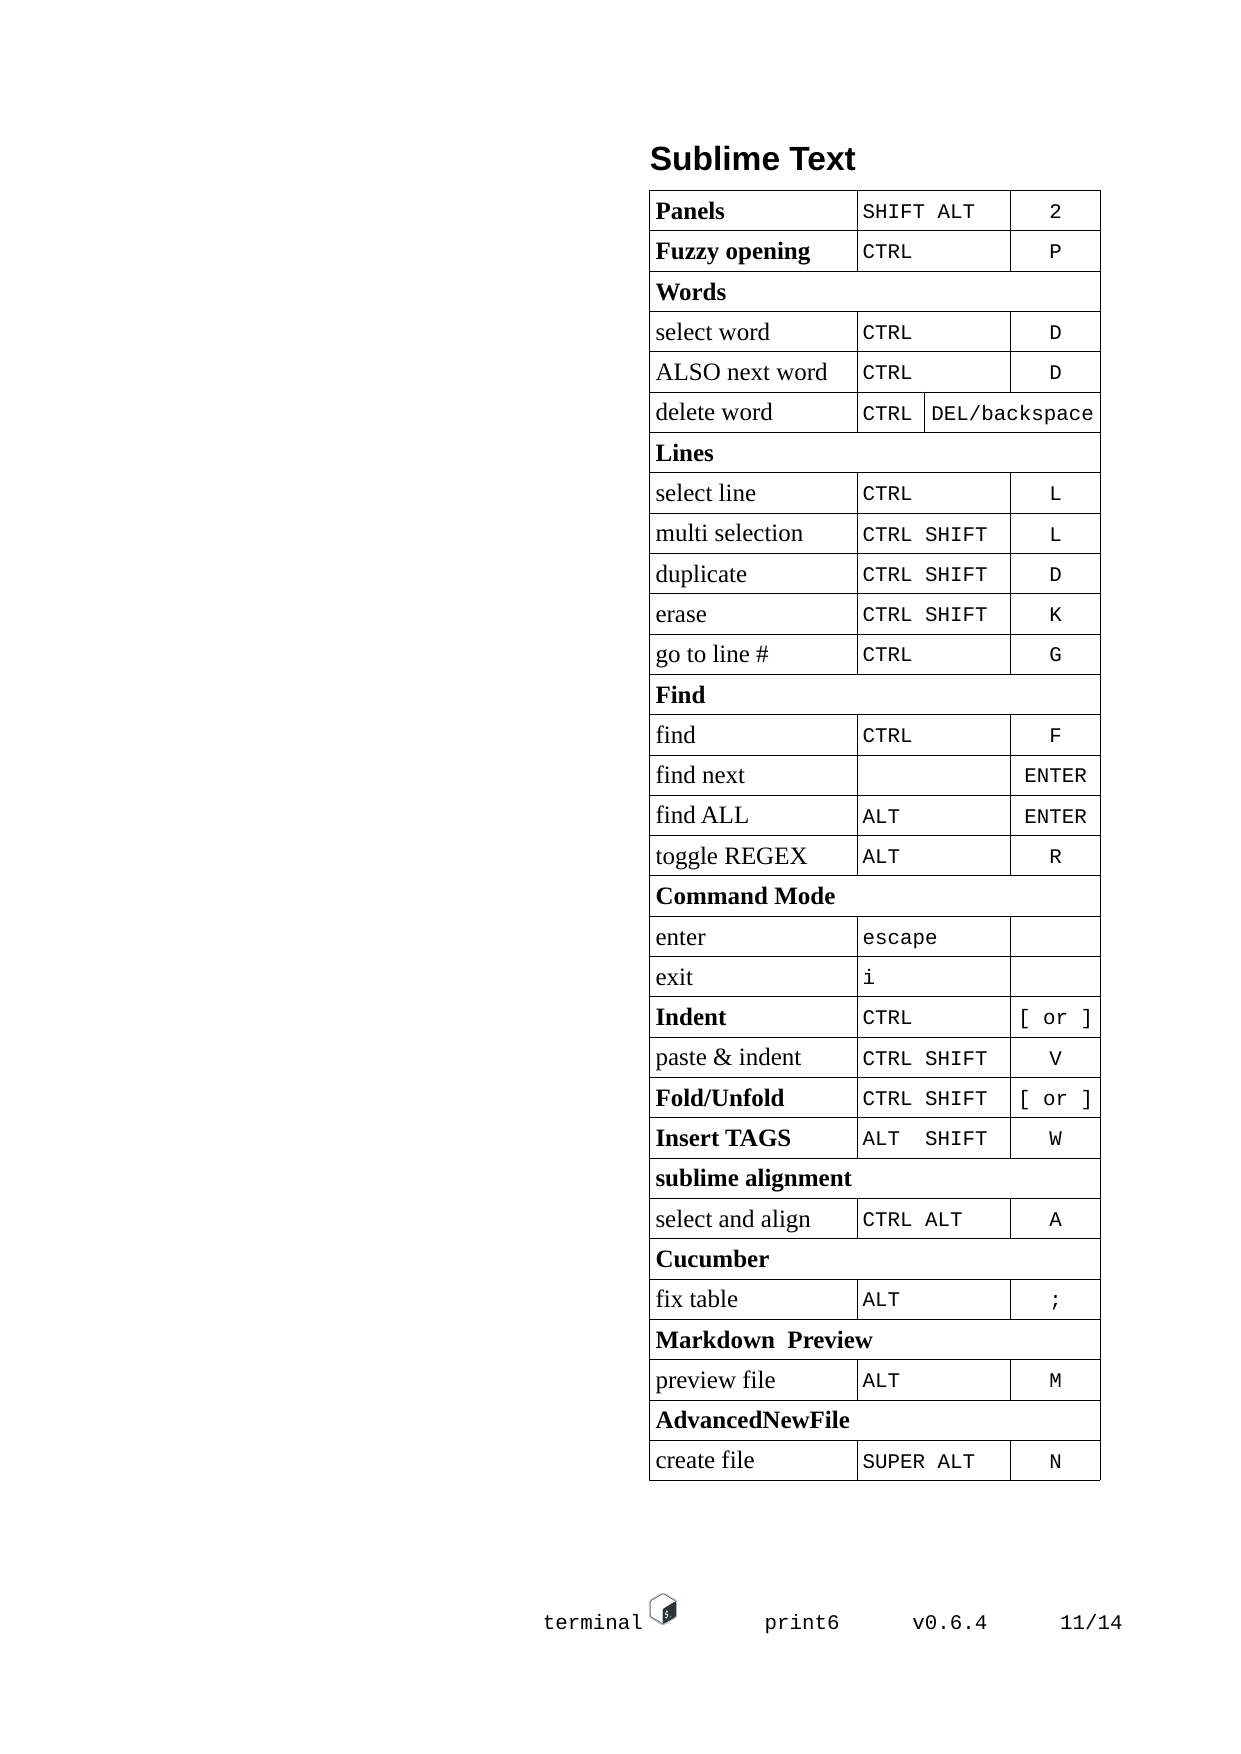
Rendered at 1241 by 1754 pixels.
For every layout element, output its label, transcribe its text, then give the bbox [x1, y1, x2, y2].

table_cell find [650, 715, 857, 754]
table_cell [ or ] [1011, 1078, 1100, 1117]
table_cell SUPER ALT [858, 1441, 1010, 1480]
table_cell escape [858, 917, 1010, 956]
table_cell CTRL ALT [858, 1199, 1010, 1238]
table_cell CTRL [858, 997, 1010, 1037]
table_cell Fuzzy opening [650, 231, 857, 271]
table_cell CTRL [858, 715, 1010, 754]
table_cell W [1011, 1118, 1100, 1158]
table_cell multi selection [650, 514, 857, 553]
table_cell Cucumber [650, 1239, 1100, 1278]
table_cell CTRL [858, 231, 1010, 271]
table_cell V [1011, 1038, 1100, 1077]
table_cell Lines [650, 433, 1100, 472]
table_cell ALT SHIFT [858, 1118, 1010, 1158]
table_cell L [1011, 514, 1100, 553]
table_cell [1011, 917, 1100, 956]
table_cell select line [650, 473, 857, 513]
table_cell [1011, 957, 1100, 996]
subtitle Sublime Text [649, 139, 1122, 178]
table_cell Command Mode [650, 876, 1100, 916]
table_cell CTRL [858, 312, 1010, 351]
picture [642, 1588, 684, 1630]
table_cell D [1011, 312, 1100, 351]
table_cell CTRL [858, 635, 1010, 674]
table_cell A [1011, 1199, 1100, 1238]
table_cell G [1011, 635, 1100, 674]
table_cell CTRL SHIFT [858, 594, 1010, 633]
table_cell F [1011, 715, 1100, 754]
table_cell CTRL SHIFT [858, 1038, 1010, 1077]
table_cell D [1011, 554, 1100, 593]
table_cell find ALL [650, 796, 857, 835]
table_cell [858, 756, 1010, 795]
table_cell delete word [650, 393, 857, 432]
table_cell M [1011, 1360, 1100, 1399]
table_cell Insert TAGS [650, 1118, 857, 1158]
table_cell Indent [650, 997, 857, 1037]
table_cell exit [650, 957, 857, 996]
table_cell select and align [650, 1199, 857, 1238]
table_cell D [1011, 352, 1100, 392]
table_cell CTRL [858, 473, 1010, 513]
table_cell sublime alignment [650, 1159, 1100, 1198]
table_header 2 [1011, 191, 1100, 230]
table_cell ALSO next word [650, 352, 857, 392]
table_cell P [1011, 231, 1100, 271]
table_cell CTRL SHIFT [858, 554, 1010, 593]
table_cell CTRL [858, 352, 1010, 392]
table_cell ALT [858, 796, 1010, 835]
table_cell Markdown Preview [650, 1320, 1100, 1359]
table_cell ALT [858, 836, 1010, 875]
table_cell paste & indent [650, 1038, 857, 1077]
table_cell toggle REGEX [650, 836, 857, 875]
table_cell fix table [650, 1280, 857, 1319]
table_cell R [1011, 836, 1100, 875]
table_cell select word [650, 312, 857, 351]
table_cell CTRL SHIFT [858, 1078, 1010, 1117]
table_cell L [1011, 473, 1100, 513]
table_cell ENTER [1011, 756, 1100, 795]
table_cell CTRL SHIFT [858, 514, 1010, 553]
table_header Panels [650, 191, 857, 230]
table_cell duplicate [650, 554, 857, 593]
table_cell CTRL [858, 393, 924, 432]
table_cell DEL/backspace [925, 393, 1100, 432]
table_cell K [1011, 594, 1100, 633]
table_cell preview file [650, 1360, 857, 1399]
table_cell ALT [858, 1360, 1010, 1399]
table_cell enter [650, 917, 857, 956]
table_cell [ or ] [1011, 997, 1100, 1037]
table_cell ; [1011, 1280, 1100, 1319]
table_cell ALT [858, 1280, 1010, 1319]
table_cell AdvancedNewFile [650, 1401, 1100, 1440]
table_cell N [1011, 1441, 1100, 1480]
table_cell i [858, 957, 1010, 996]
table_cell Fold/Unfold [650, 1078, 857, 1117]
table_cell go to line # [650, 635, 857, 674]
table_cell Words [650, 272, 1100, 311]
table_cell Find [650, 675, 1100, 714]
table_header SHIFT ALT [858, 191, 1010, 230]
table_cell ENTER [1011, 796, 1100, 835]
table_cell find next [650, 756, 857, 795]
table_cell erase [650, 594, 857, 633]
table_cell create file [650, 1441, 857, 1480]
